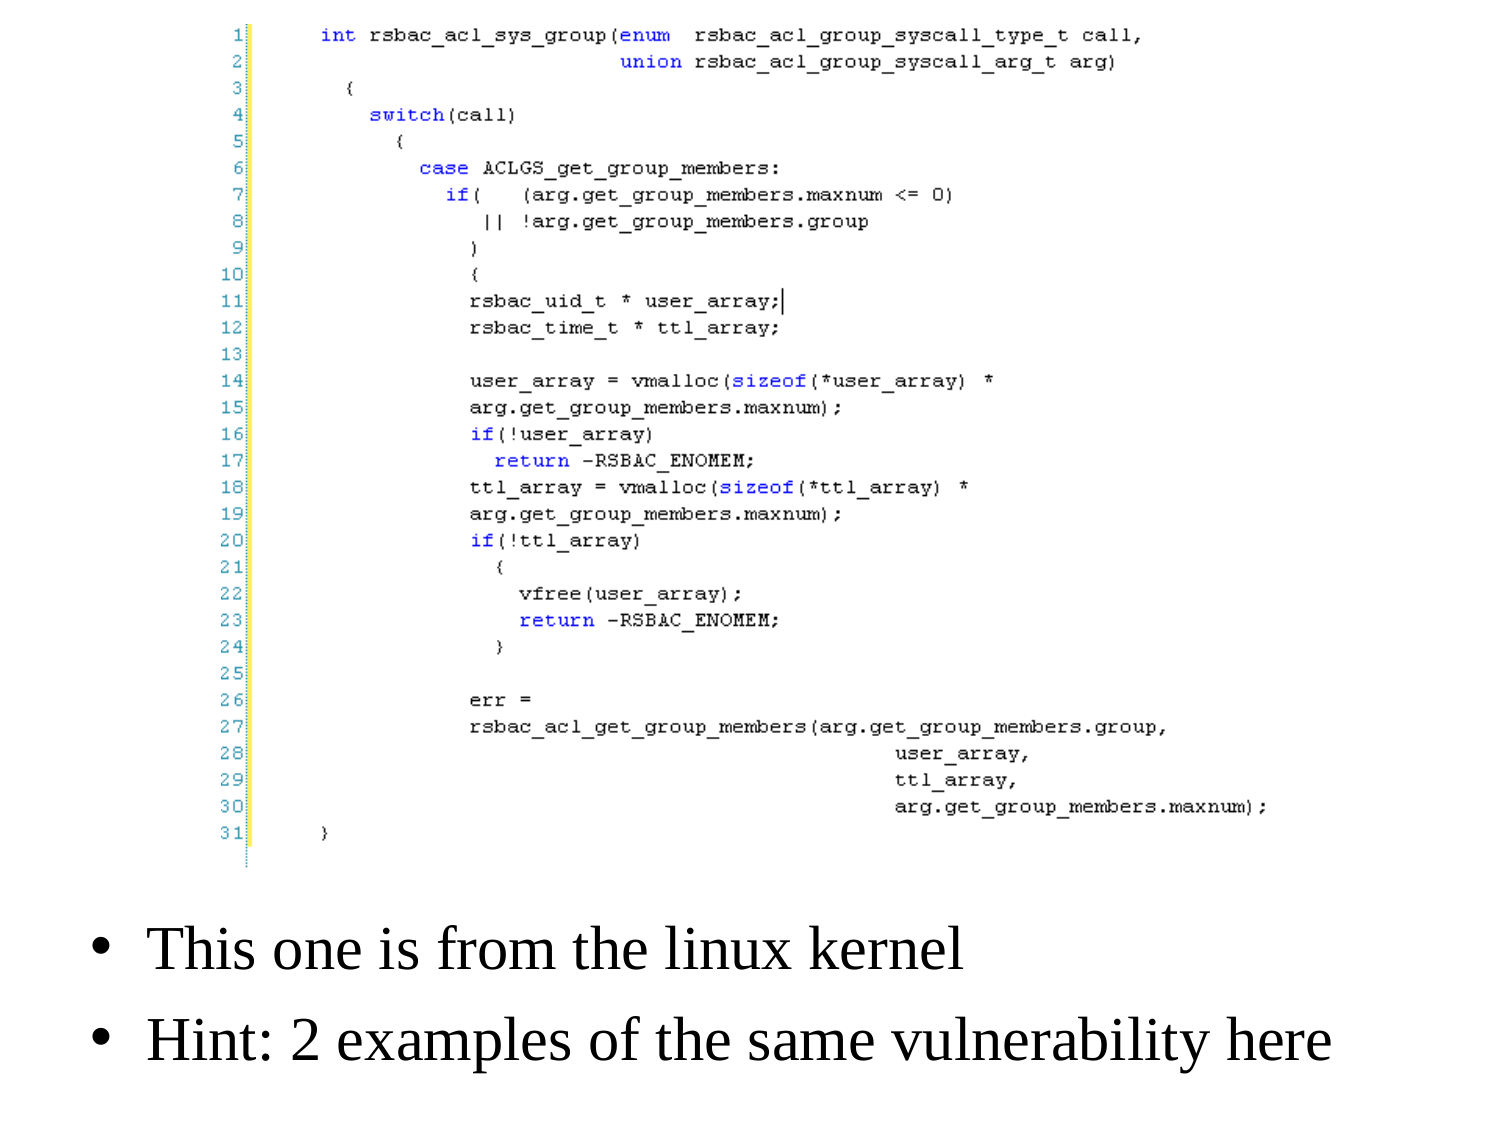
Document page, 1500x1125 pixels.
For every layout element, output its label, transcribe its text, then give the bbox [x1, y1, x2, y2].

picture [221, 24, 1279, 869]
list This one is from the linux kernel Hint: 2 examples of the same vulnerability here [75, 899, 1426, 1088]
